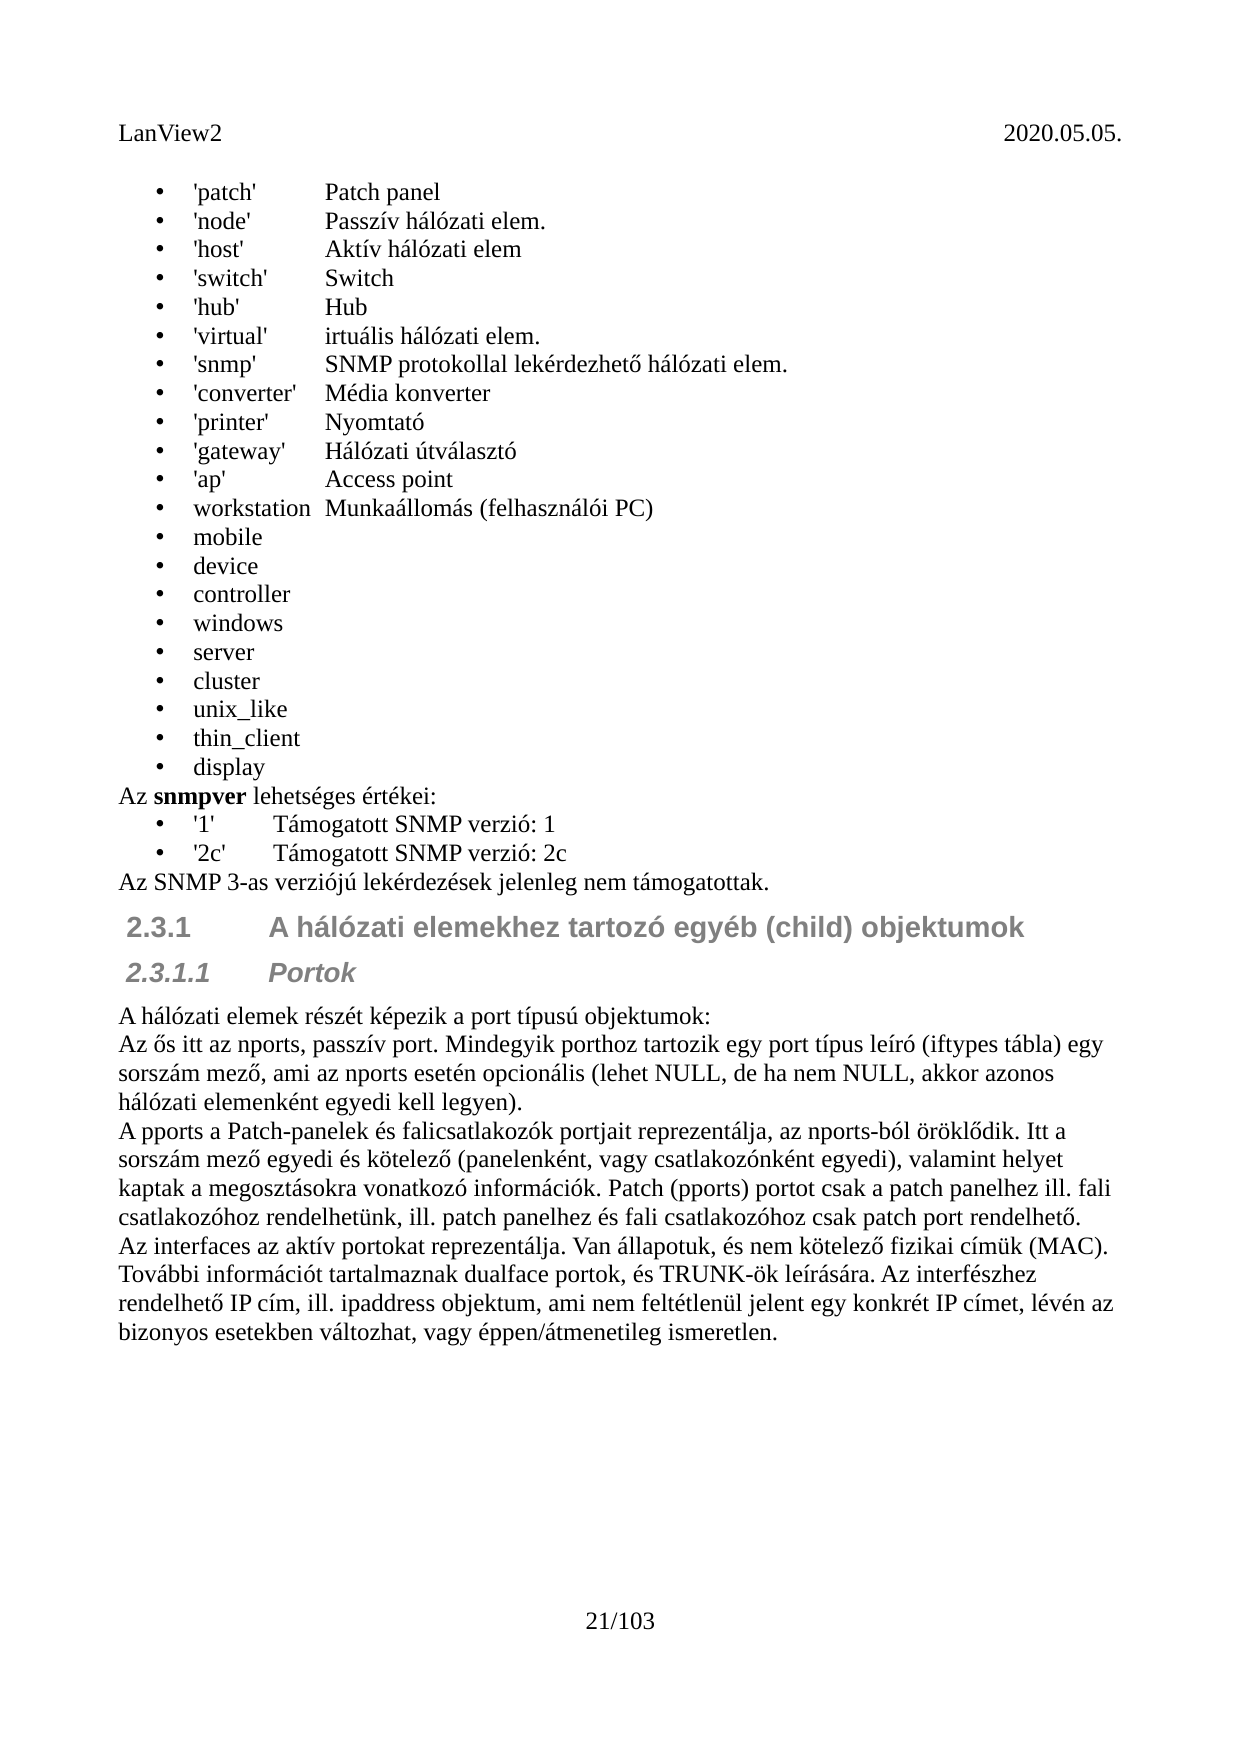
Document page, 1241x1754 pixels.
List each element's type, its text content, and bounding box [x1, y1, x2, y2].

list 'snmp' SNMP protokollal lekérdezhető hálózati elem. [156, 349, 1122, 378]
list 'hub' Hub [156, 292, 1122, 321]
list 'converter' Média konverter [156, 378, 1122, 407]
subtitle A hálózati elemekhez tartozó egyéb (child) objektumok [118, 910, 1122, 944]
list cluster [156, 666, 1122, 694]
list 'gateway' Hálózati útválasztó [156, 436, 1122, 464]
text A hálózati elemek részét képezik a port típusú objektumok: [118, 1001, 1122, 1029]
list server [156, 637, 1122, 666]
list 'ap' Access point [156, 464, 1122, 493]
list '2c' Támogatott SNMP verzió: 2c [156, 838, 1122, 867]
list mobile [156, 522, 1122, 551]
list display [156, 752, 1122, 781]
subtitle Portok [118, 956, 1122, 988]
text A pports a Patch-panelek és falicsatlakozók portjait reprezentálja, az nports-ból öröklődik. Itt a sorszám mező egyedi és kötelező (panelenként, vagy csatlakozónként egyedi), valamint helyet kaptak a megosztásokra vonatkozó információk. Patch (pports) portot csak a patch panelhez ill. fali csatlakozóhoz rendelhetünk, ill. patch panelhez és fali csatlakozóhoz csak patch port rendelhető. [118, 1116, 1122, 1231]
list controller [156, 579, 1122, 608]
text Az ős itt az nports, passzív port. Mindegyik porthoz tartozik egy port típus leíró (iftypes tábla) egy sorszám mező, ami az nports esetén opcionális (lehet NULL, de ha nem NULL, akkor azonos hálózati elemenként egyedi kell legyen). [118, 1029, 1122, 1116]
list 'switch' Switch [156, 263, 1122, 292]
text Az SNMP 3-as verziójú lekérdezések jelenleg nem támogatottak. [118, 867, 1122, 896]
list 'node' Passzív hálózati elem. [156, 206, 1122, 234]
list thin_client [156, 723, 1122, 752]
text Az interfaces az aktív portokat reprezentálja. Van állapotuk, és nem kötelező fizikai címük (MAC). További információt tartalmaznak dualface portok, és TRUNK-ök leírására. Az interfészhez rendelhető IP cím, ill. ipaddress objektum, ami nem feltétlenül jelent egy konkrét IP címet, lévén az bizonyos esetekben változhat, vagy éppen/átmenetileg ismeretlen. [118, 1231, 1122, 1346]
list 'virtual' irtuális hálózati elem. [156, 321, 1122, 349]
list '1' Támogatott SNMP verzió: 1 [156, 809, 1122, 838]
list 'printer' Nyomtató [156, 407, 1122, 436]
list 'patch' Patch panel [156, 177, 1122, 206]
list 'host' Aktív hálózati elem [156, 234, 1122, 263]
list workstation Munkaállomás (felhasználói PC) [156, 493, 1122, 522]
text Az snmpver lehetséges értékei: [118, 781, 1122, 809]
list device [156, 551, 1122, 579]
list windows [156, 608, 1122, 637]
list unix_like [156, 694, 1122, 723]
